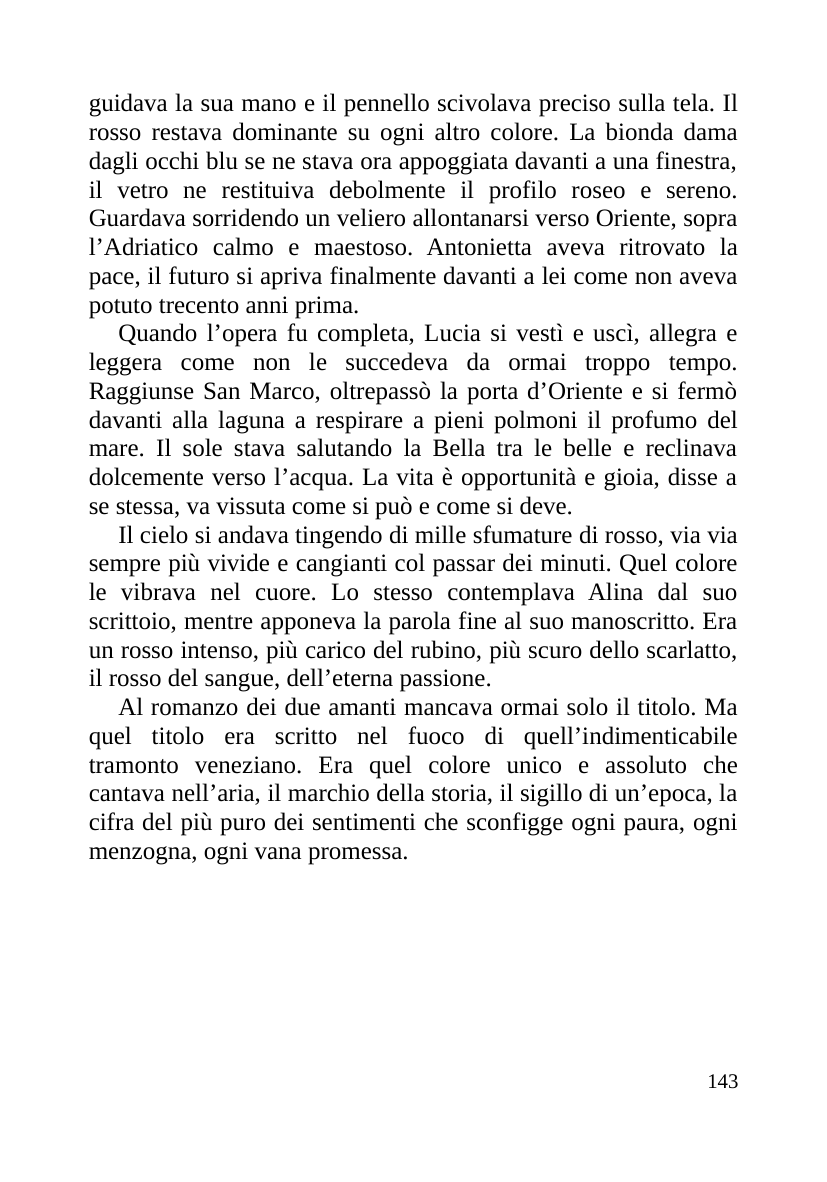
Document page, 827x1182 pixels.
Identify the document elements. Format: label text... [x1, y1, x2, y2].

text Al romanzo dei due amanti mancava ormai solo il titolo. Ma quel titolo era scritto nel fuoco di quell’indimenticabile tramonto veneziano. Era quel colore unico e assoluto che cantava nell’aria, il marchio della storia, il sigillo di un’epoca, la cifra del più puro dei sentimenti che sconfigge ogni paura, ogni menzogna, ogni vana promessa. [88, 692, 738, 865]
text Quando l’opera fu completa, Lucia si vestì e uscì, allegra e leggera come non le succedeva da ormai troppo tempo. Raggiunse San Marco, oltrepassò la porta d’Oriente e si fermò davanti alla laguna a respirare a pieni polmoni il profumo del mare. Il sole stava salutando la Bella tra le belle e reclinava dolcemente verso l’acqua. La vita è opportunità e gioia, disse a se stessa, va vissuta come si può e come si deve. [88, 318, 738, 520]
text Il cielo si andava tingendo di mille sfumature di rosso, via via sempre più vivide e cangianti col passar dei minuti. Quel colore le vibrava nel cuore. Lo stesso contemplava Alina dal suo scrittoio, mentre apponeva la parola fine al suo manoscritto. Era un rosso intenso, più carico del rubino, più scuro dello scarlatto, il rosso del sangue, dell’eterna passione. [88, 520, 738, 692]
text guidava la sua mano e il pennello scivolava preciso sulla tela. Il rosso restava dominante su ogni altro colore. La bionda dama dagli occhi blu se ne stava ora appoggiata davanti a una finestra, il vetro ne restituiva debolmente il profilo roseo e sereno. Guardava sorridendo un veliero allontanarsi verso Oriente, sopra l’Adriatico calmo e maestoso. Antonietta aveva ritrovato la pace, il futuro si apriva finalmente davanti a lei come non aveva potuto trecento anni prima. [88, 88, 738, 318]
